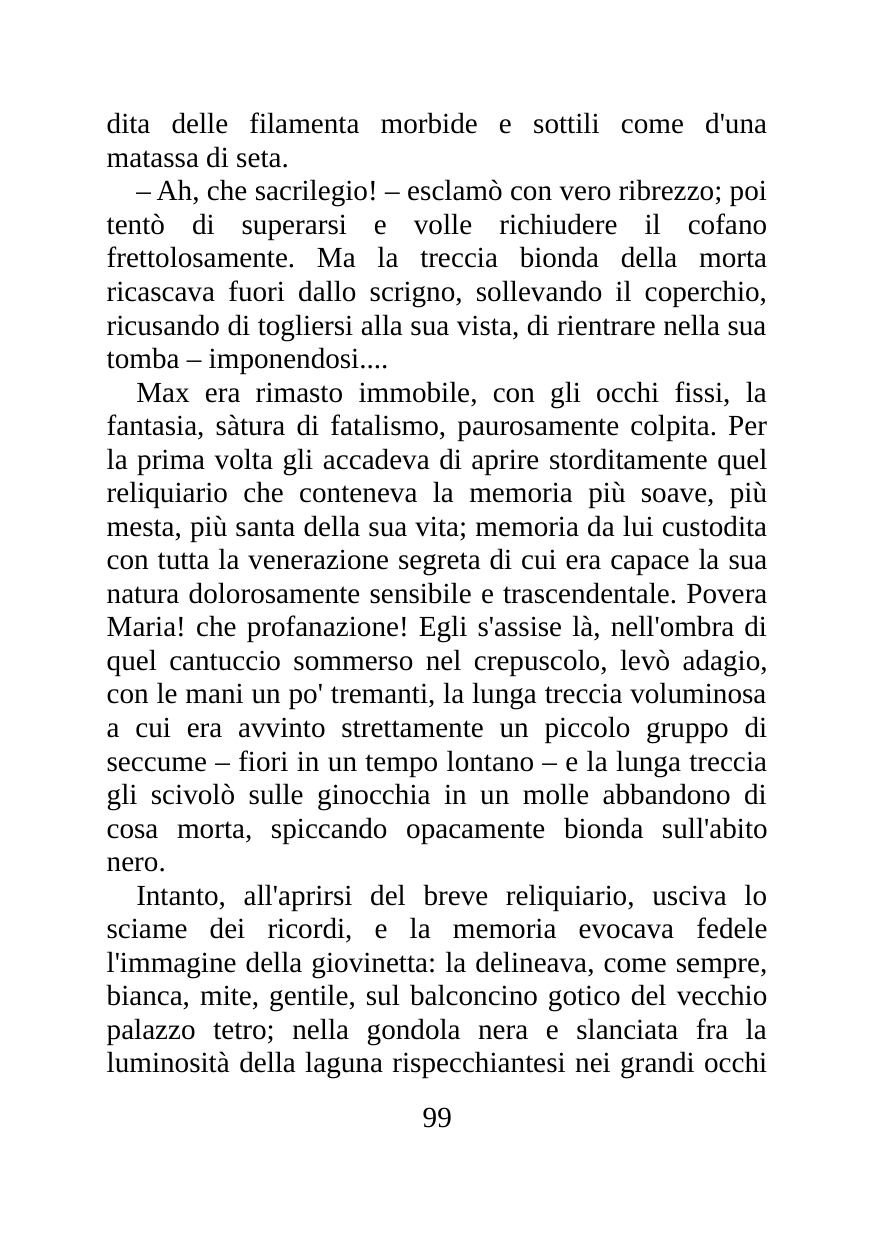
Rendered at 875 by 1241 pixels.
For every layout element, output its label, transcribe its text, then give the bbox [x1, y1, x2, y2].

text dita delle filamenta morbide e sottili come d'una matassa di seta. [106, 106, 768, 173]
text ‒ Ah, che sacrilegio! ‒ esclamò con vero ribrezzo; poi tentò di superarsi e volle richiudere il cofano frettolosamente. Ma la treccia bionda della morta ricascava fuori dallo scrigno, sollevando il coperchio, ricusando di togliersi alla sua vista, di rientrare nella sua tomba ‒ imponendosi.... [106, 173, 768, 375]
text Intanto, all'aprirsi del breve reliquiario, usciva lo sciame dei ricordi, e la memoria evocava fedele l'immagine della giovinetta: la delineava, come sempre, bianca, mite, gentile, sul balconcino gotico del vecchio palazzo tetro; nella gondola nera e slanciata fra la luminosità della laguna rispecchiantesi nei grandi occhi [106, 878, 768, 1079]
text Max era rimasto immobile, con gli occhi fissi, la fantasia, sàtura di fatalismo, paurosamente colpita. Per la prima volta gli accadeva di aprire storditamente quel reliquiario che conteneva la memoria più soave, più mesta, più santa della sua vita; memoria da lui custodita con tutta la venerazione segreta di cui era capace la sua natura dolorosamente sensibile e trascendentale. Povera Maria! che profanazione! Egli s'assise là, nell'ombra di quel cantuccio sommerso nel crepuscolo, levò adagio, con le mani un po' tremanti, la lunga treccia voluminosa a cui era avvinto strettamente un piccolo gruppo di seccume ‒ fiori in un tempo lontano ‒ e la lunga treccia gli scivolò sulle ginocchia in un molle abbandono di cosa morta, spiccando opacamente bionda sull'abito nero. [106, 375, 768, 878]
